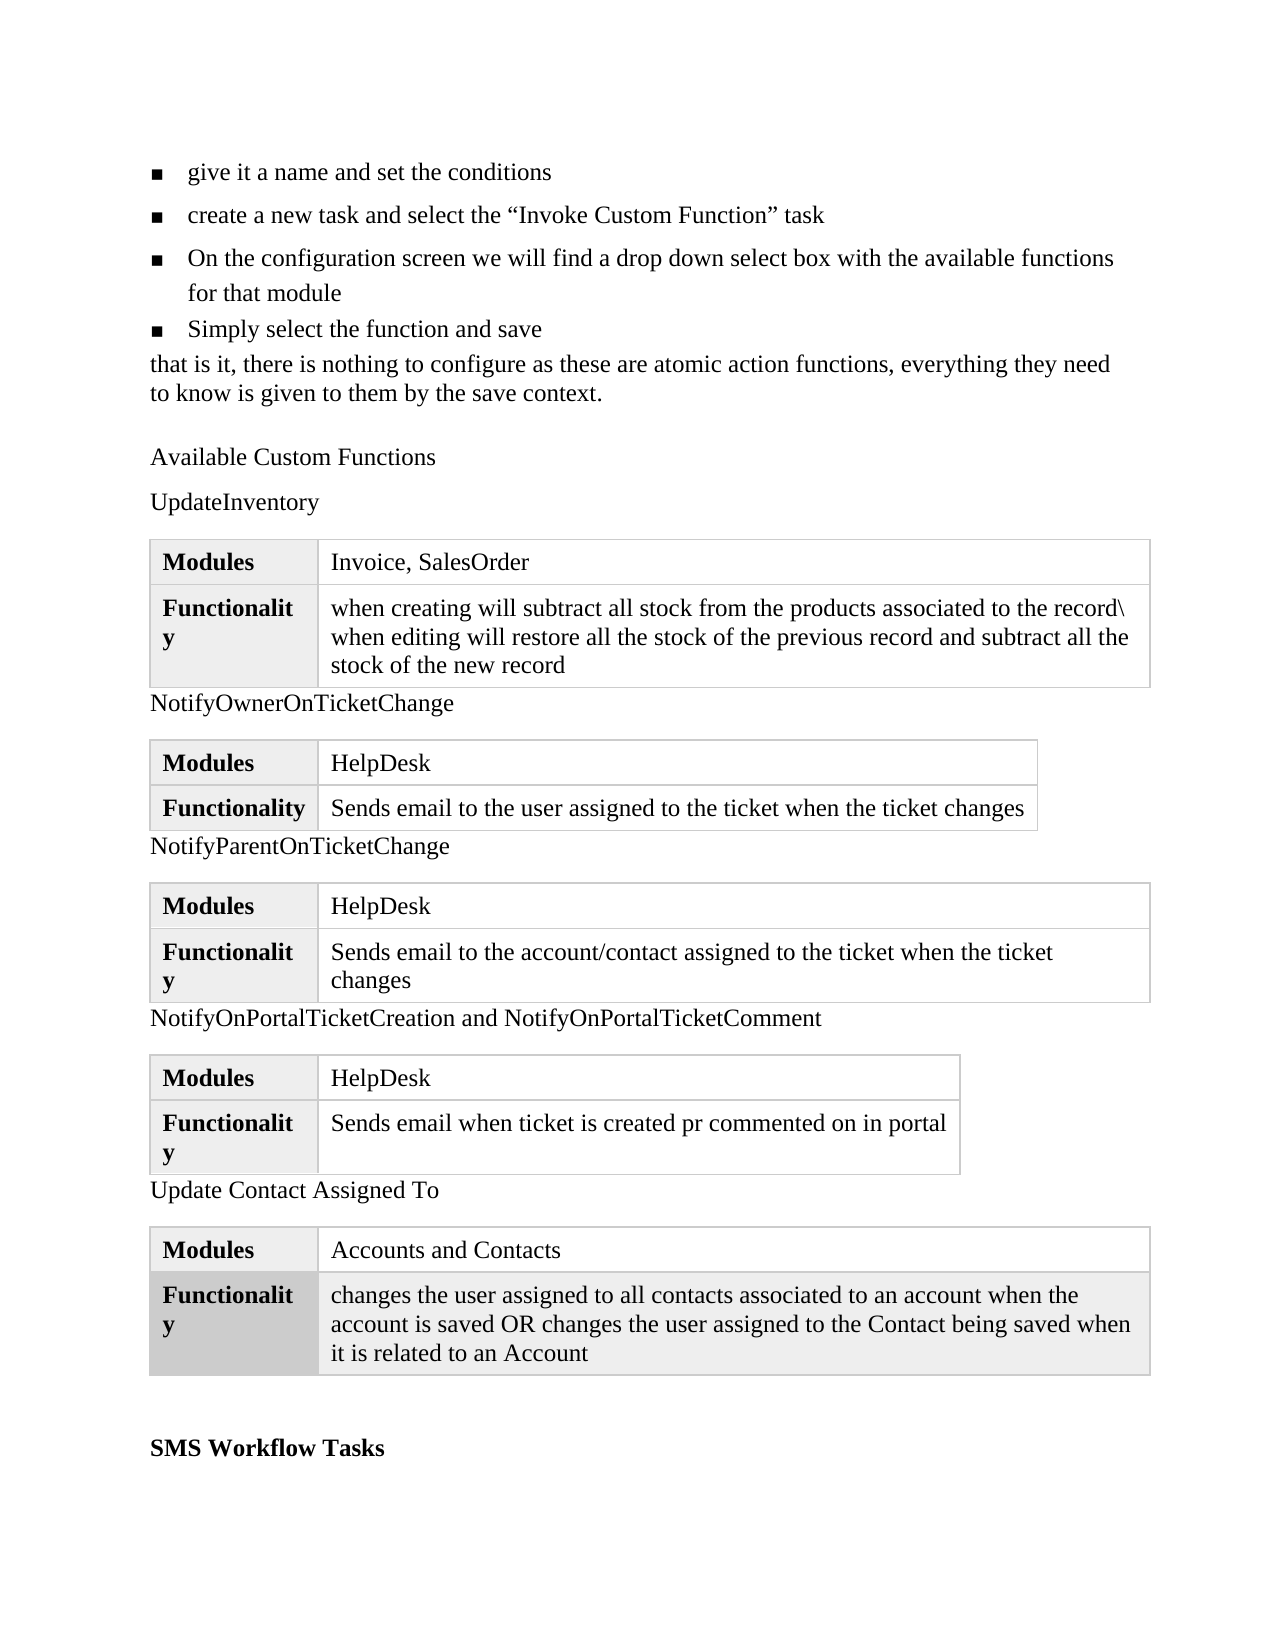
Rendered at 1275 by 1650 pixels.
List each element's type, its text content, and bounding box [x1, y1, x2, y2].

table_header Modules [151, 741, 317, 784]
table_header Modules [151, 884, 317, 927]
table_cell Sends email to the user assigned to the ticket when the ticket changes [319, 786, 1037, 830]
list Simply select the function and save [150, 307, 1125, 349]
table_cell Sends email when ticket is created pr commented on in portal [319, 1101, 959, 1173]
table_cell Functionality [151, 1101, 317, 1173]
table_cell Functionality [151, 1273, 317, 1374]
table_header Accounts and Contacts [319, 1228, 1149, 1271]
list give it a name and set the conditions [150, 150, 1125, 193]
table_header Modules [151, 540, 317, 584]
table_cell Sends email to the account/contact assigned to the ticket when the ticket changes [319, 929, 1149, 1002]
subtitle NotifyOwnerOnTicketChange [150, 688, 1125, 717]
table_header HelpDesk [319, 1056, 959, 1099]
subtitle Available Custom Functions [150, 442, 1125, 471]
table_cell changes the user assigned to all contacts associated to an account when the account is saved OR changes the user assigned to the Contact being saved when it is related to an Account [319, 1273, 1149, 1374]
subtitle Update Contact Assigned To [150, 1175, 1125, 1204]
text SMS Workflow Tasks [150, 1433, 1125, 1462]
list On the configuration screen we will find a drop down select box with the available functions for that module [150, 235, 1125, 307]
table_header Modules [151, 1228, 317, 1271]
table_cell Functionality [151, 585, 317, 687]
table_cell Functionality [151, 786, 317, 830]
table_header Modules [151, 1056, 317, 1099]
text that is it, there is nothing to configure as these are atomic action functions, everything they need to know is given to them by the save context. [150, 349, 1125, 407]
subtitle UpdateInventory [150, 487, 1125, 516]
subtitle NotifyOnPortalTicketCreation and NotifyOnPortalTicketComment [150, 1003, 1125, 1032]
table_cell Functionality [151, 929, 317, 1002]
subtitle NotifyParentOnTicketChange [150, 831, 1125, 860]
table_cell when creating will subtract all stock from the products associated to the record\ when editing will restore all the stock of the previous record and subtract all the stock of the new record [319, 585, 1149, 687]
table_header HelpDesk [319, 884, 1149, 927]
table_header Invoice, SalesOrder [319, 540, 1149, 584]
list create a new task and select the “Invoke Custom Function” task [150, 193, 1125, 235]
table_header HelpDesk [319, 741, 1037, 784]
